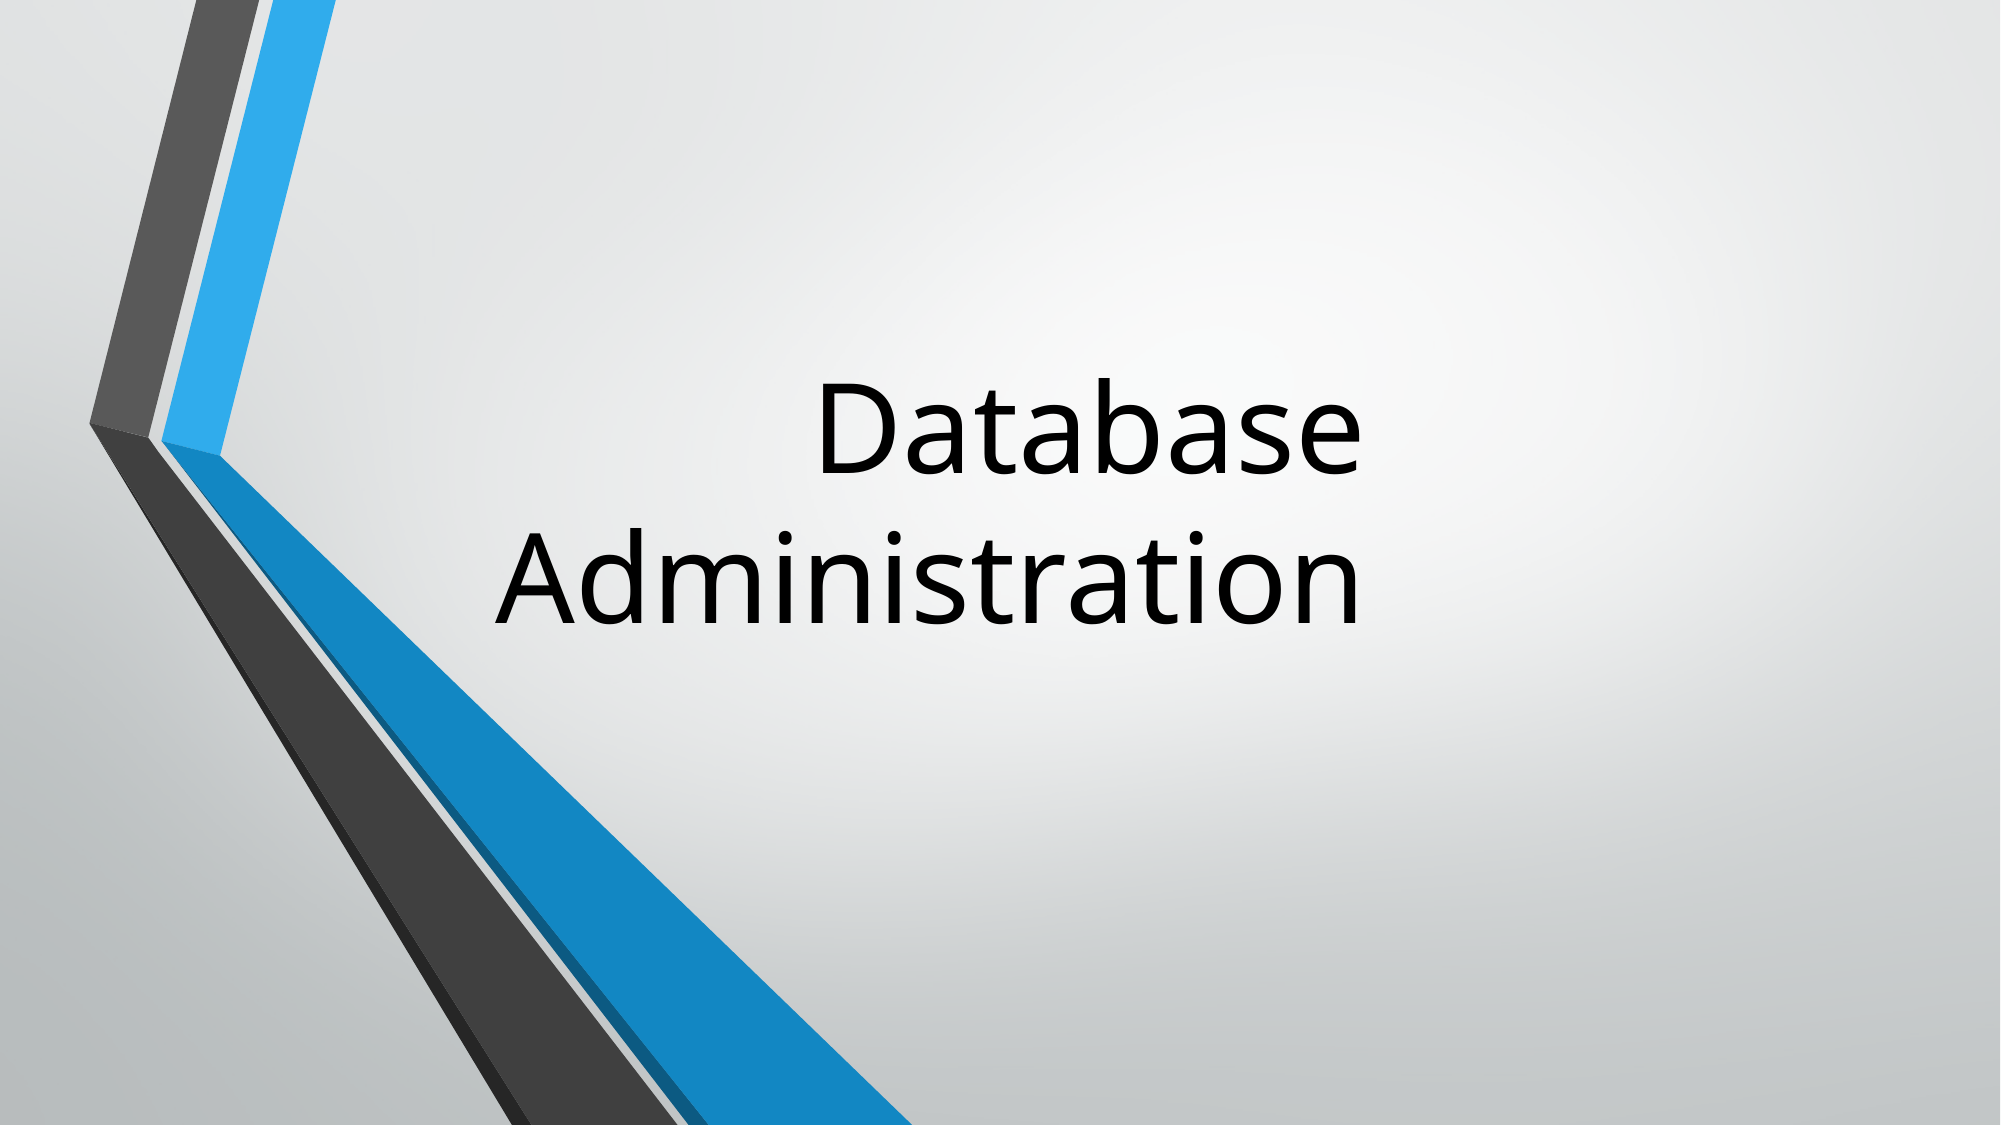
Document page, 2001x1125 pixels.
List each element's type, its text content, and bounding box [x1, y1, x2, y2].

title Database Administration [480, 226, 1887, 656]
